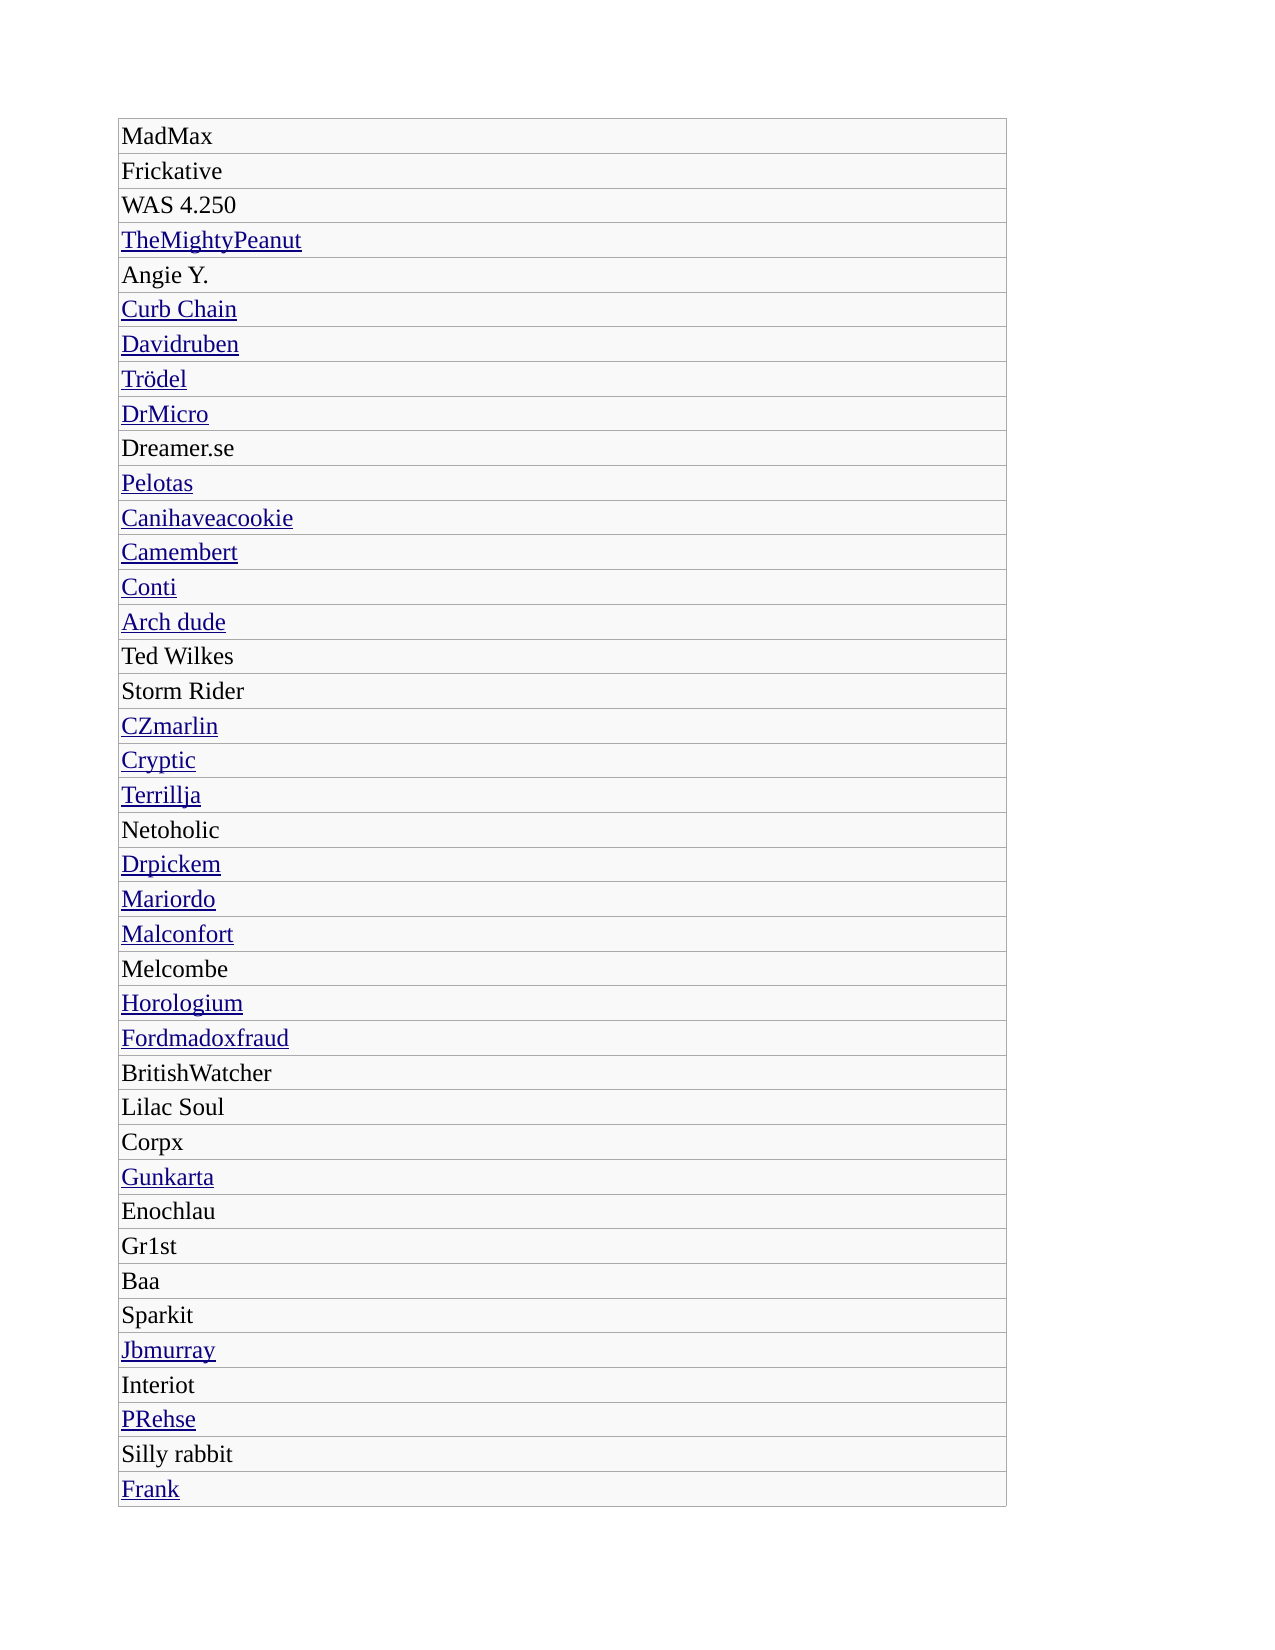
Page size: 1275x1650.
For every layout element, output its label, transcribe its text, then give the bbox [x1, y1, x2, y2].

table_cell Corpx [119, 1125, 1006, 1159]
table_cell Melcombe [119, 952, 1006, 985]
table_cell Storm Rider [119, 674, 1006, 708]
table_cell Conti [119, 570, 1006, 604]
table_cell Interiot [119, 1368, 1006, 1402]
table_cell Angie Y. [119, 258, 1006, 292]
table_cell Arch dude [119, 605, 1006, 638]
table_cell Ted Wilkes [119, 640, 1006, 673]
table_cell DrMicro [119, 397, 1006, 430]
table_cell Frickative [119, 154, 1006, 187]
table_cell Baa [119, 1264, 1006, 1297]
table_cell Gr1st [119, 1229, 1006, 1263]
table_cell Lilac Soul [119, 1090, 1006, 1124]
table_cell MadMax [119, 119, 1006, 153]
table_cell Gunkarta [119, 1160, 1006, 1193]
table_cell Netoholic [119, 813, 1006, 847]
table_cell Trödel [119, 362, 1006, 396]
table_cell Canihaveacookie [119, 501, 1006, 534]
table_cell Cryptic [119, 744, 1006, 777]
table_cell Mariordo [119, 882, 1006, 916]
table_cell Drpickem [119, 848, 1006, 881]
table_cell WAS 4.250 [119, 189, 1006, 222]
table_cell Jbmurray [119, 1333, 1006, 1367]
table_cell Horologium [119, 986, 1006, 1020]
table_cell Terrillja [119, 778, 1006, 812]
table_cell Silly rabbit [119, 1437, 1006, 1471]
table_cell Davidruben [119, 327, 1006, 361]
table_cell Dreamer.se [119, 431, 1006, 465]
table_cell Sparkit [119, 1299, 1006, 1332]
table_cell Pelotas [119, 466, 1006, 500]
table_cell BritishWatcher [119, 1056, 1006, 1089]
table_cell Enochlau [119, 1195, 1006, 1228]
table_cell Camembert [119, 535, 1006, 569]
table_cell CZmarlin [119, 709, 1006, 742]
table_cell Curb Chain [119, 293, 1006, 326]
table_cell Frank [119, 1472, 1006, 1506]
table_cell PRehse [119, 1403, 1006, 1436]
table_cell Malconfort [119, 917, 1006, 951]
table_cell Fordmadoxfraud [119, 1021, 1006, 1055]
table_cell TheMightyPeanut [119, 223, 1006, 257]
